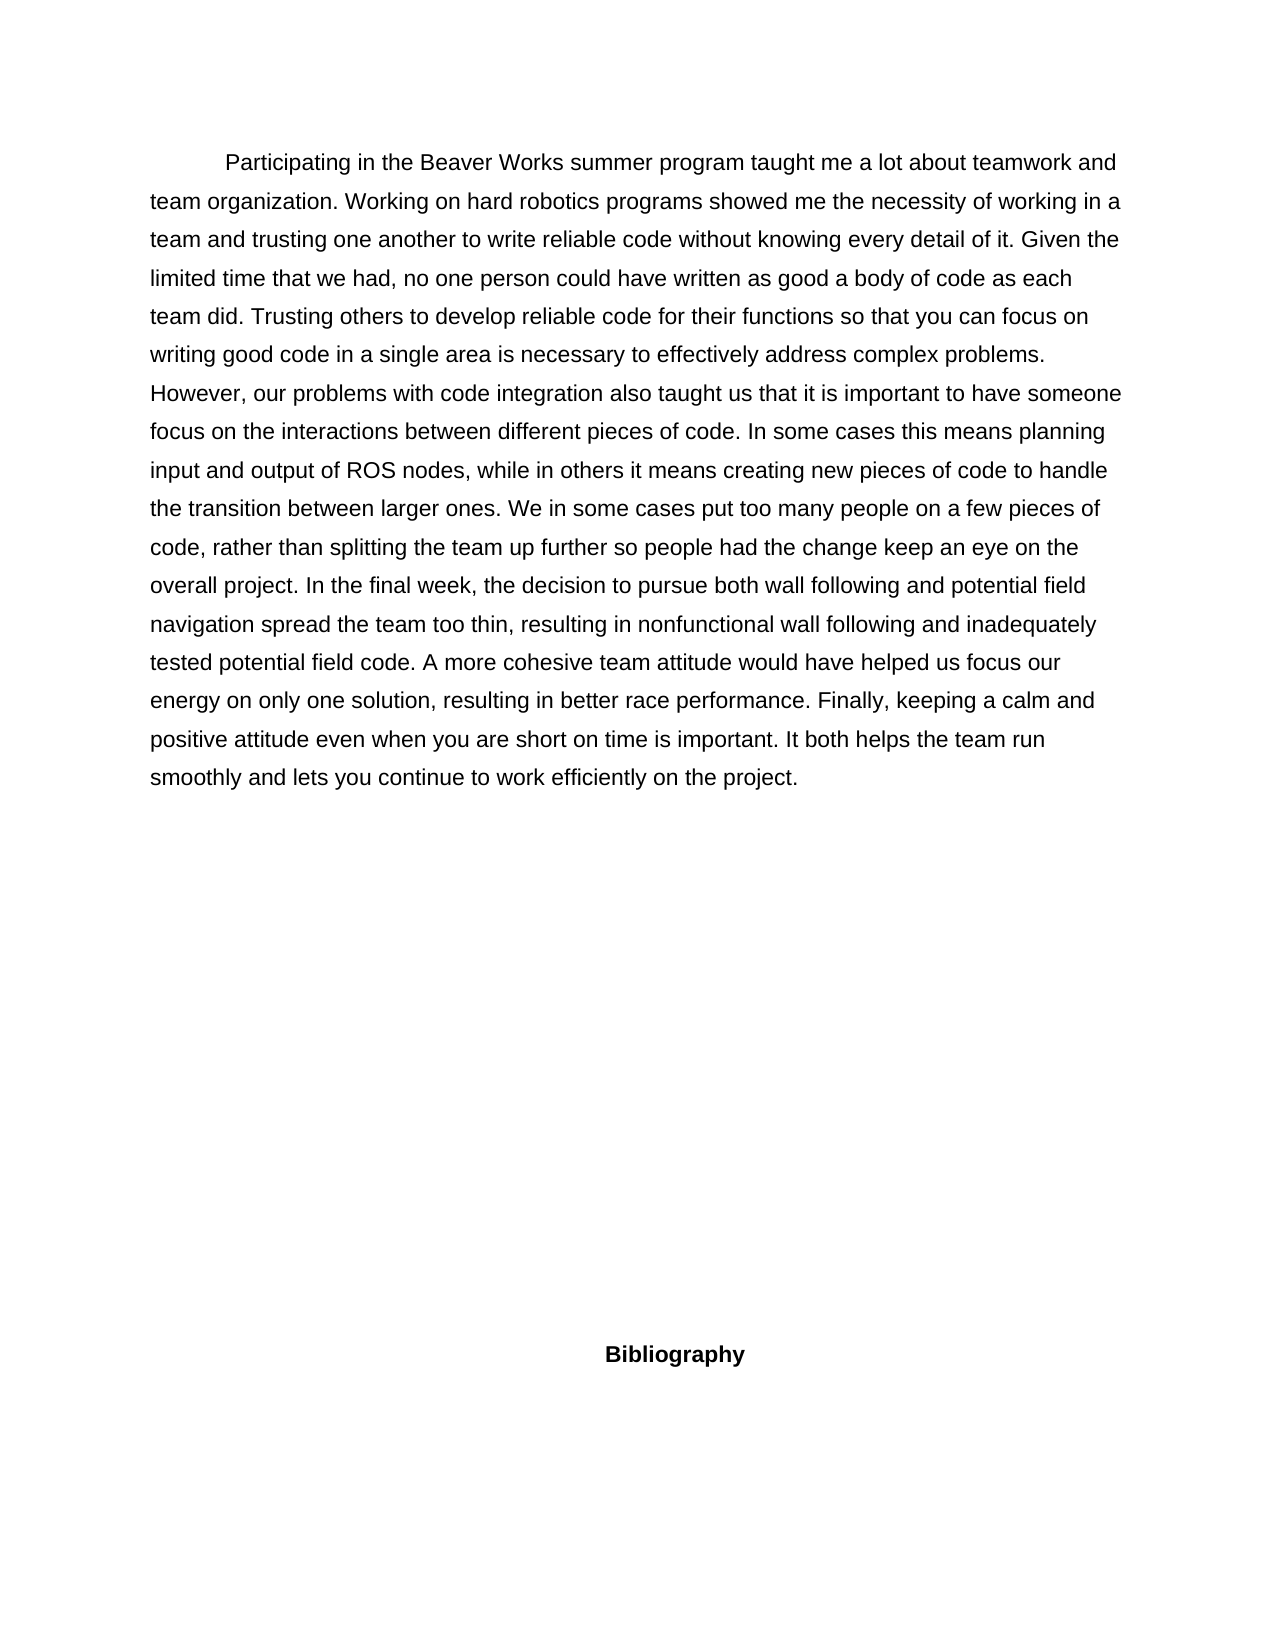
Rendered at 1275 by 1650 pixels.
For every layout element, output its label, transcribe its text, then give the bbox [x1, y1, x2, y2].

text Participating in the Beaver Works summer program taught me a lot about teamwork and team organization. Working on hard robotics programs showed me the necessity of working in a team and trusting one another to write reliable code without knowing every detail of it. Given the limited time that we had, no one person could have written as good a body of code as each team did. Trusting others to develop reliable code for their functions so that you can focus on writing good code in a single area is necessary to effectively address complex problems. However, our problems with code integration also taught us that it is important to have someone focus on the interactions between different pieces of code. In some cases this means planning input and output of ROS nodes, while in others it means creating new pieces of code to handle the transition between larger ones. We in some cases put too many people on a few pieces of code, rather than splitting the team up further so people had the change keep an eye on the overall project. In the final week, the decision to pursue both wall following and potential field navigation spread the team too thin, resulting in nonfunctional wall following and inadequately tested potential field code. A more cohesive team attitude would have helped us focus our energy on only one solution, resulting in better race performance. Finally, keeping a calm and positive attitude even when you are short on time is important. It both helps the team run smoothly and lets you continue to work efficiently on the project. [150, 150, 1125, 791]
text Bibliography [150, 1342, 1125, 1367]
